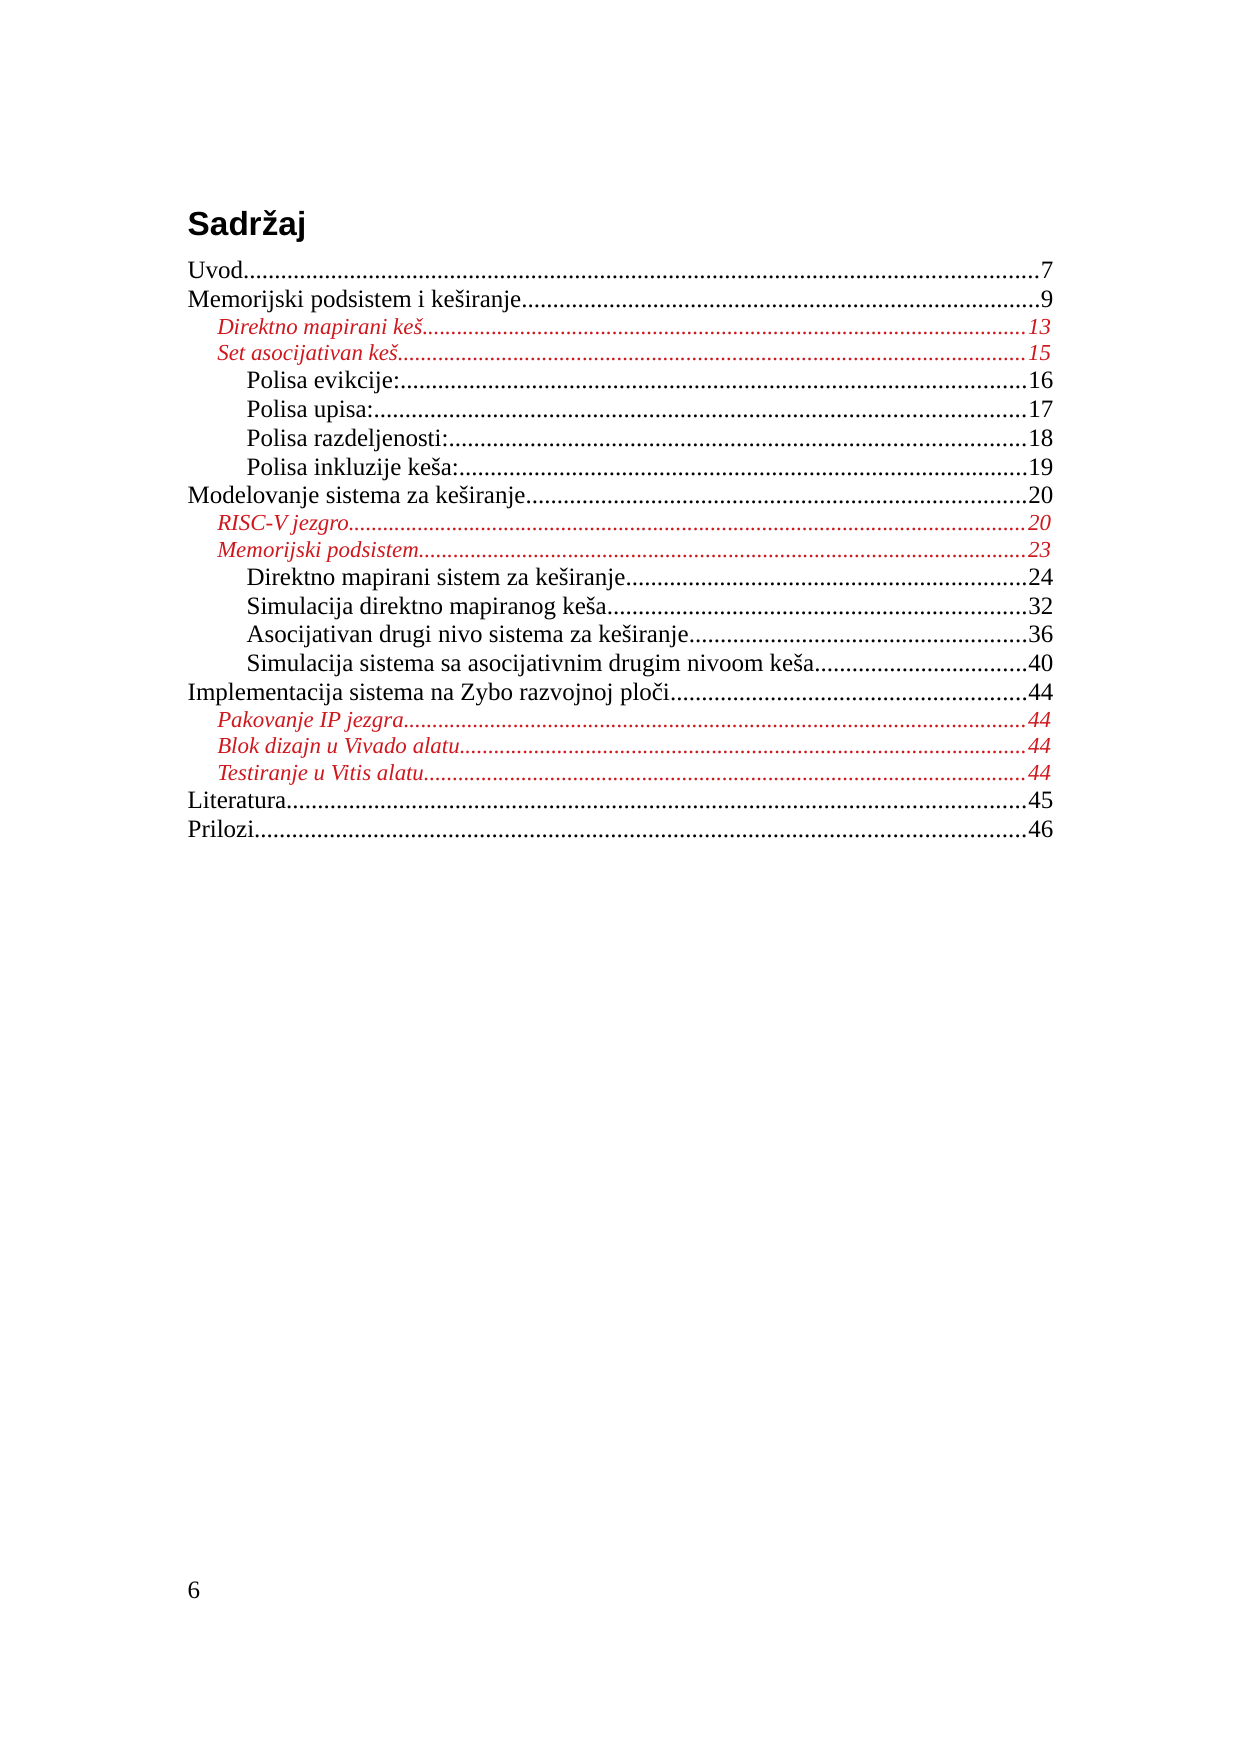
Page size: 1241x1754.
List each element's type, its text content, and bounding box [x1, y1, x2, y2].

text Pakovanje IP jezgra 44 [217, 706, 1053, 732]
text Memorijski podsistem i keširanje 9 [187, 284, 1053, 313]
text Simulacija direktno mapiranog keša 32 [246, 591, 1053, 619]
text Modelovanje sistema za keširanje 20 [187, 481, 1053, 509]
text Set asocijativan keš 15 [217, 339, 1053, 366]
subtitle Sadržaj [187, 204, 1053, 243]
text Prilozi 46 [187, 814, 1053, 842]
text Simulacija sistema sa asocijativnim drugim nivoom keša 40 [246, 648, 1053, 677]
text Implementacija sistema na Zybo razvojnoj ploči 44 [187, 677, 1053, 706]
text Polisa evikcije: 16 [246, 366, 1053, 394]
text Asocijativan drugi nivo sistema za keširanje 36 [246, 619, 1053, 648]
text Testiranje u Vitis alatu 44 [217, 758, 1053, 785]
text Uvod 7 [187, 255, 1053, 284]
text Direktno mapirani keš 13 [217, 313, 1053, 339]
text Polisa razdeljenosti: 18 [246, 423, 1053, 452]
text Direktno mapirani sistem za keširanje 24 [246, 562, 1053, 591]
text Polisa inkluzije keša: 19 [246, 452, 1053, 481]
text Literatura 45 [187, 785, 1053, 814]
text Memorijski podsistem 23 [217, 536, 1053, 562]
text Polisa upisa: 17 [246, 394, 1053, 423]
text Blok dizajn u Vivado alatu 44 [217, 732, 1053, 758]
text RISC-V jezgro 20 [217, 509, 1053, 536]
